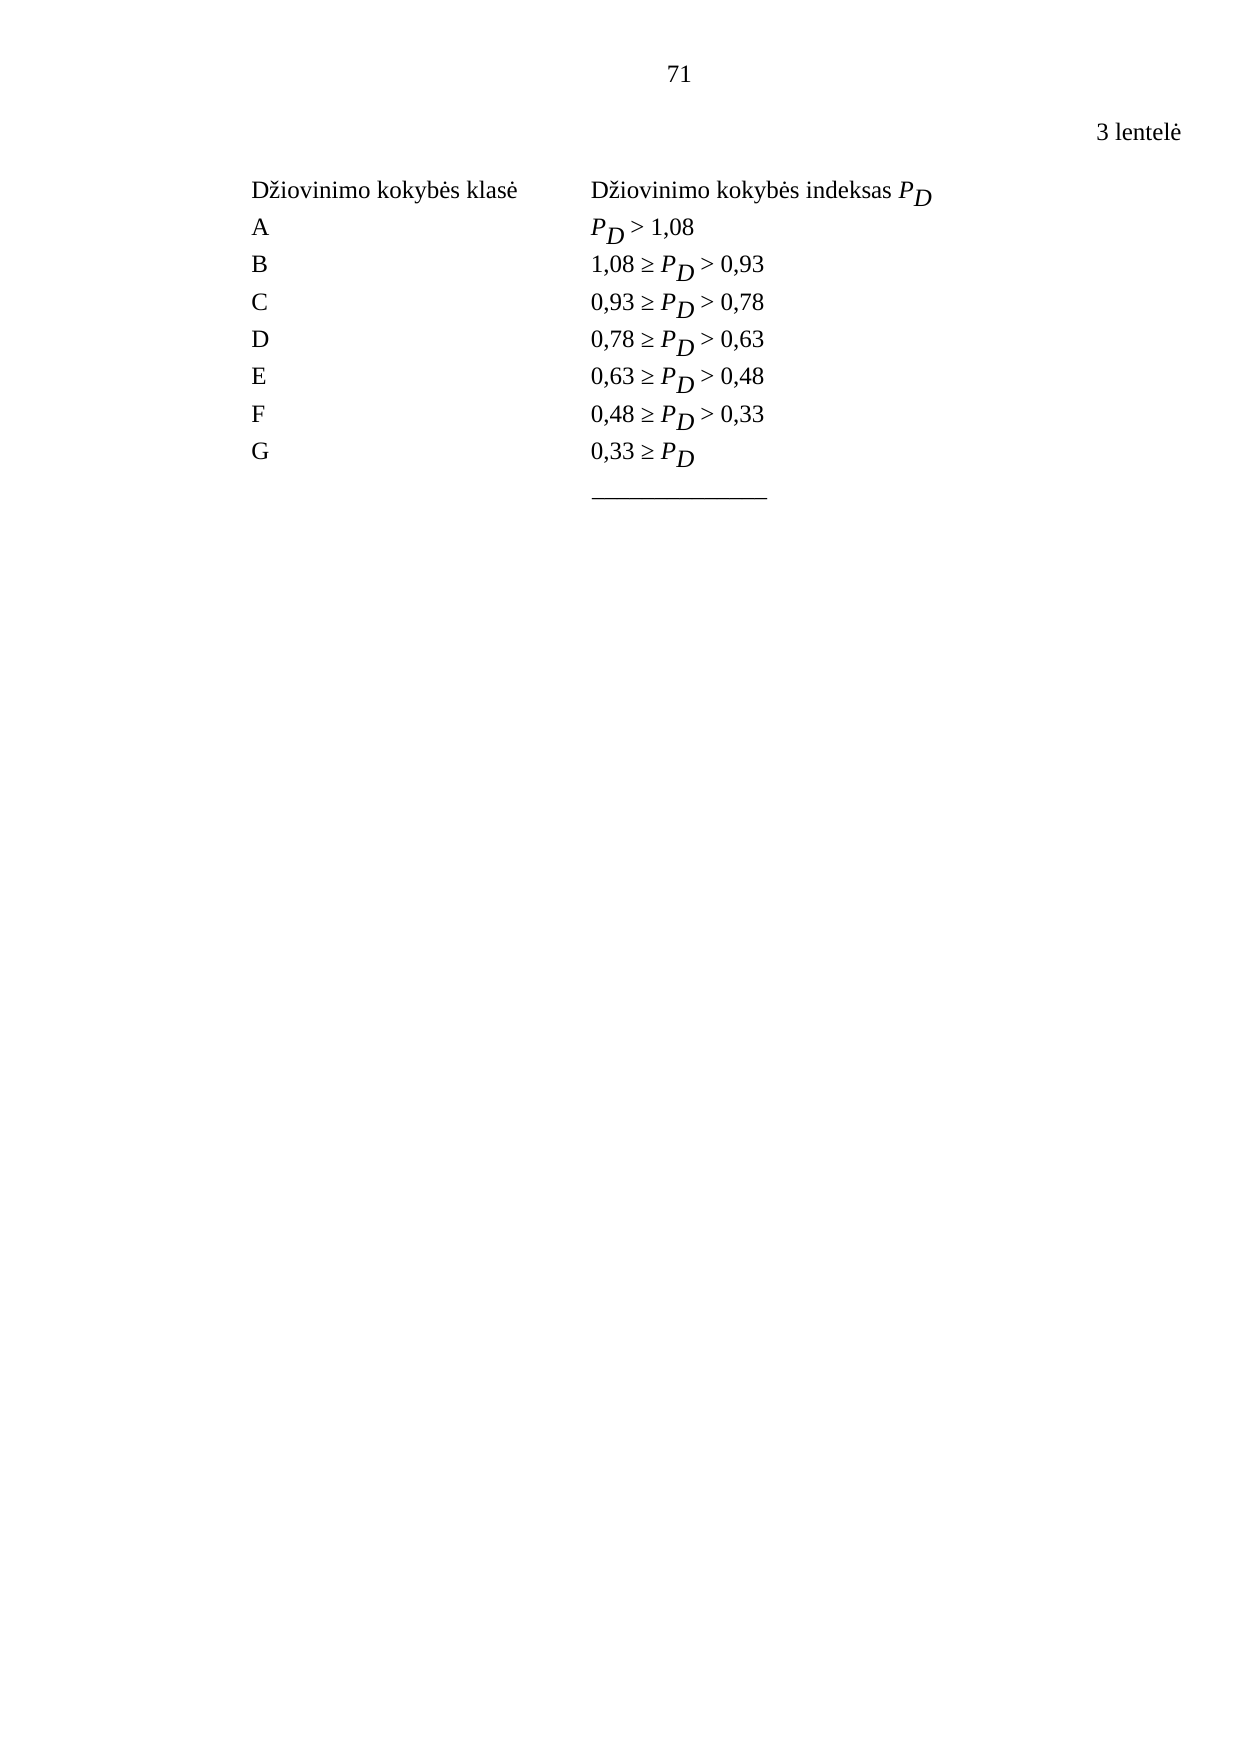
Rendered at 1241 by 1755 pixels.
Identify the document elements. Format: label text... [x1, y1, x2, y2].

text F 0,48 ≥ PD > 0,33 [177, 399, 1181, 436]
text E 0,63 ≥ PD > 0,48 [177, 361, 1181, 399]
text A PD > 1,08 [177, 212, 1181, 249]
text Džiovinimo kokybės klasė Džiovinimo kokybės indeksas PD [177, 175, 1181, 212]
text B 1,08 ≥ PD > 0,93 [177, 249, 1181, 287]
text 3 lentelė [177, 117, 1181, 146]
text C 0,93 ≥ PD > 0,78 [177, 287, 1181, 324]
text D 0,78 ≥ PD > 0,63 [177, 324, 1181, 361]
text G 0,33 ≥ PD [177, 436, 1181, 473]
text ______________ [177, 473, 1181, 502]
